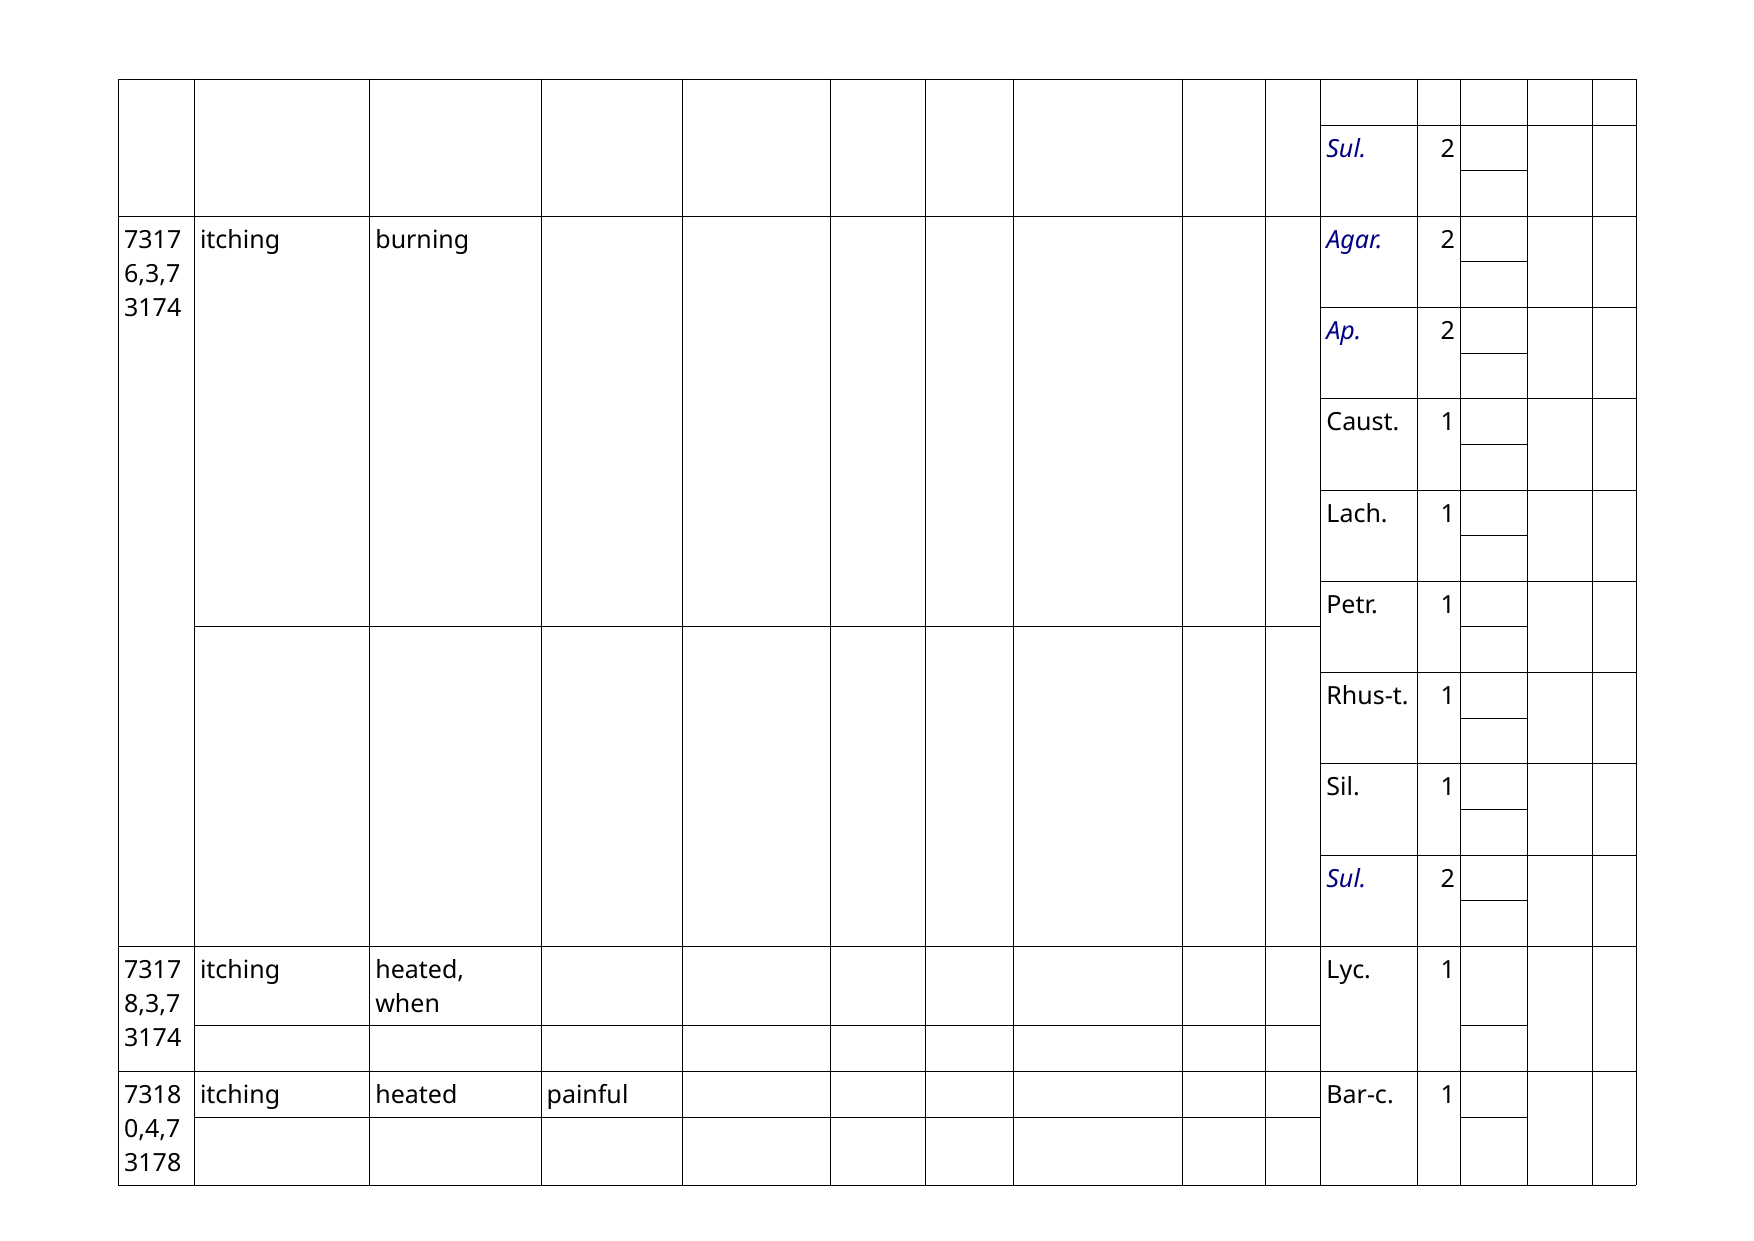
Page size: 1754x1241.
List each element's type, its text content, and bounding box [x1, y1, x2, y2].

table_cell itching [195, 1072, 369, 1117]
table_cell 1 [1418, 1072, 1460, 1185]
table_cell 1 [1418, 947, 1460, 1071]
table_cell [1528, 1072, 1592, 1185]
table_cell [831, 1118, 925, 1185]
table_cell [1593, 80, 1636, 124]
table_cell [1461, 1026, 1527, 1071]
table_cell [1266, 217, 1320, 626]
table_cell [1528, 582, 1592, 672]
table_cell 73178,3,73174 [119, 947, 194, 1071]
table_cell [1593, 217, 1636, 307]
table_cell [119, 80, 194, 216]
table_cell [1593, 308, 1636, 398]
table_cell [370, 1118, 541, 1185]
table_cell heated, when [370, 947, 541, 1025]
table_cell [542, 627, 682, 946]
table_cell [370, 627, 541, 946]
table_cell [1593, 1072, 1636, 1185]
table_cell [1266, 1118, 1320, 1185]
table_cell [926, 627, 1013, 946]
table_cell [195, 1118, 369, 1185]
table_cell [1183, 1072, 1265, 1117]
table_cell [1014, 1072, 1182, 1117]
table_cell Lach. [1321, 491, 1417, 581]
table_cell [1321, 80, 1417, 124]
table_cell [1266, 80, 1320, 216]
table_cell [1461, 1072, 1527, 1117]
table_cell 73176,3,73174 [119, 217, 194, 946]
table_cell [926, 1072, 1013, 1117]
table_cell [831, 1026, 925, 1071]
table_cell [1461, 673, 1527, 718]
table_cell [542, 80, 682, 216]
table_cell Lyc. [1321, 947, 1417, 1071]
table_cell Sil. [1321, 764, 1417, 854]
table_cell [831, 627, 925, 946]
table_cell [195, 80, 369, 216]
table_cell [1014, 1026, 1182, 1071]
table_cell burning [370, 217, 541, 626]
table_cell [370, 80, 541, 216]
table_cell [1528, 217, 1592, 307]
table_cell [1461, 262, 1527, 307]
table_cell [1266, 947, 1320, 1025]
table_cell [1461, 217, 1527, 261]
table_cell [1461, 399, 1527, 444]
table_cell Rhus-t. [1321, 673, 1417, 763]
table_cell [1014, 1118, 1182, 1185]
table_cell Ap. [1321, 308, 1417, 398]
table_cell [1528, 308, 1592, 398]
table_cell [1183, 80, 1265, 216]
table_cell [683, 947, 830, 1025]
table_cell [1461, 719, 1527, 763]
table_cell [542, 1118, 682, 1185]
table_cell [1593, 856, 1636, 946]
table_cell [831, 217, 925, 626]
table_cell [1461, 126, 1527, 170]
table_cell painful [542, 1072, 682, 1117]
table_cell [1461, 536, 1527, 581]
table_cell [370, 1026, 541, 1071]
table_cell Agar. [1321, 217, 1417, 307]
table_cell [926, 80, 1013, 216]
table_cell [683, 1026, 830, 1071]
table_cell [1593, 947, 1636, 1071]
table_cell [1528, 491, 1592, 581]
table_cell [683, 217, 830, 626]
table_cell [831, 947, 925, 1025]
table_cell [1593, 126, 1636, 216]
table_cell [1528, 80, 1592, 124]
table_cell [831, 1072, 925, 1117]
table_cell [1461, 947, 1527, 1025]
table_cell [926, 1026, 1013, 1071]
table_cell 2 [1418, 856, 1460, 946]
table_cell [1183, 627, 1265, 946]
table_cell [1461, 171, 1527, 216]
table_cell 1 [1418, 582, 1460, 672]
table_cell [1183, 1026, 1265, 1071]
table_cell [1461, 80, 1527, 124]
table_cell [195, 1026, 369, 1071]
table_cell [683, 1118, 830, 1185]
table_cell Petr. [1321, 582, 1417, 672]
table_cell [831, 80, 925, 216]
table_cell [1266, 1072, 1320, 1117]
table_cell 2 [1418, 126, 1460, 216]
table_cell Sul. [1321, 856, 1417, 946]
table_cell [926, 1118, 1013, 1185]
table_cell [1183, 947, 1265, 1025]
table_cell 1 [1418, 764, 1460, 854]
table_cell [1528, 764, 1592, 854]
table_cell [1183, 217, 1265, 626]
table_cell [1266, 627, 1320, 946]
table_cell itching [195, 217, 369, 626]
table_cell [1593, 673, 1636, 763]
table_cell [1461, 445, 1527, 489]
table_cell [1528, 856, 1592, 946]
table_cell [1528, 399, 1592, 489]
table_cell [683, 627, 830, 946]
table_cell [542, 217, 682, 626]
table_cell 2 [1418, 217, 1460, 307]
table_cell [1593, 764, 1636, 854]
table_cell [1461, 354, 1527, 398]
table_cell [1528, 947, 1592, 1071]
table_cell [1461, 901, 1527, 946]
table_cell [1418, 80, 1460, 124]
table_cell [683, 80, 830, 216]
table_cell [542, 1026, 682, 1071]
table_cell [1593, 491, 1636, 581]
table_cell [1461, 582, 1527, 626]
table_cell [1461, 491, 1527, 535]
table_cell [1014, 947, 1182, 1025]
table_cell [195, 627, 369, 946]
table_cell 1 [1418, 491, 1460, 581]
table_cell [1183, 1118, 1265, 1185]
table_cell Caust. [1321, 399, 1417, 489]
table_cell [1528, 126, 1592, 216]
table_cell [1014, 80, 1182, 216]
table_cell Bar-c. [1321, 1072, 1417, 1185]
table_cell [926, 947, 1013, 1025]
table_cell itching [195, 947, 369, 1025]
table_cell 73180,4,73178 [119, 1072, 194, 1185]
table_cell [1461, 1118, 1527, 1185]
table_cell [1528, 673, 1592, 763]
table_cell 1 [1418, 399, 1460, 489]
table_cell [1266, 1026, 1320, 1071]
table_cell [926, 217, 1013, 626]
table_cell [1593, 399, 1636, 489]
table_cell [683, 1072, 830, 1117]
table_cell [542, 947, 682, 1025]
table_cell [1461, 810, 1527, 854]
table_cell [1014, 627, 1182, 946]
table_cell [1461, 764, 1527, 809]
table_cell heated [370, 1072, 541, 1117]
table_cell 1 [1418, 673, 1460, 763]
table_cell 2 [1418, 308, 1460, 398]
table_cell Sul. [1321, 126, 1417, 216]
table_cell [1461, 627, 1527, 672]
table_cell [1461, 308, 1527, 353]
table_cell [1014, 217, 1182, 626]
table_cell [1461, 856, 1527, 900]
table_cell [1593, 582, 1636, 672]
